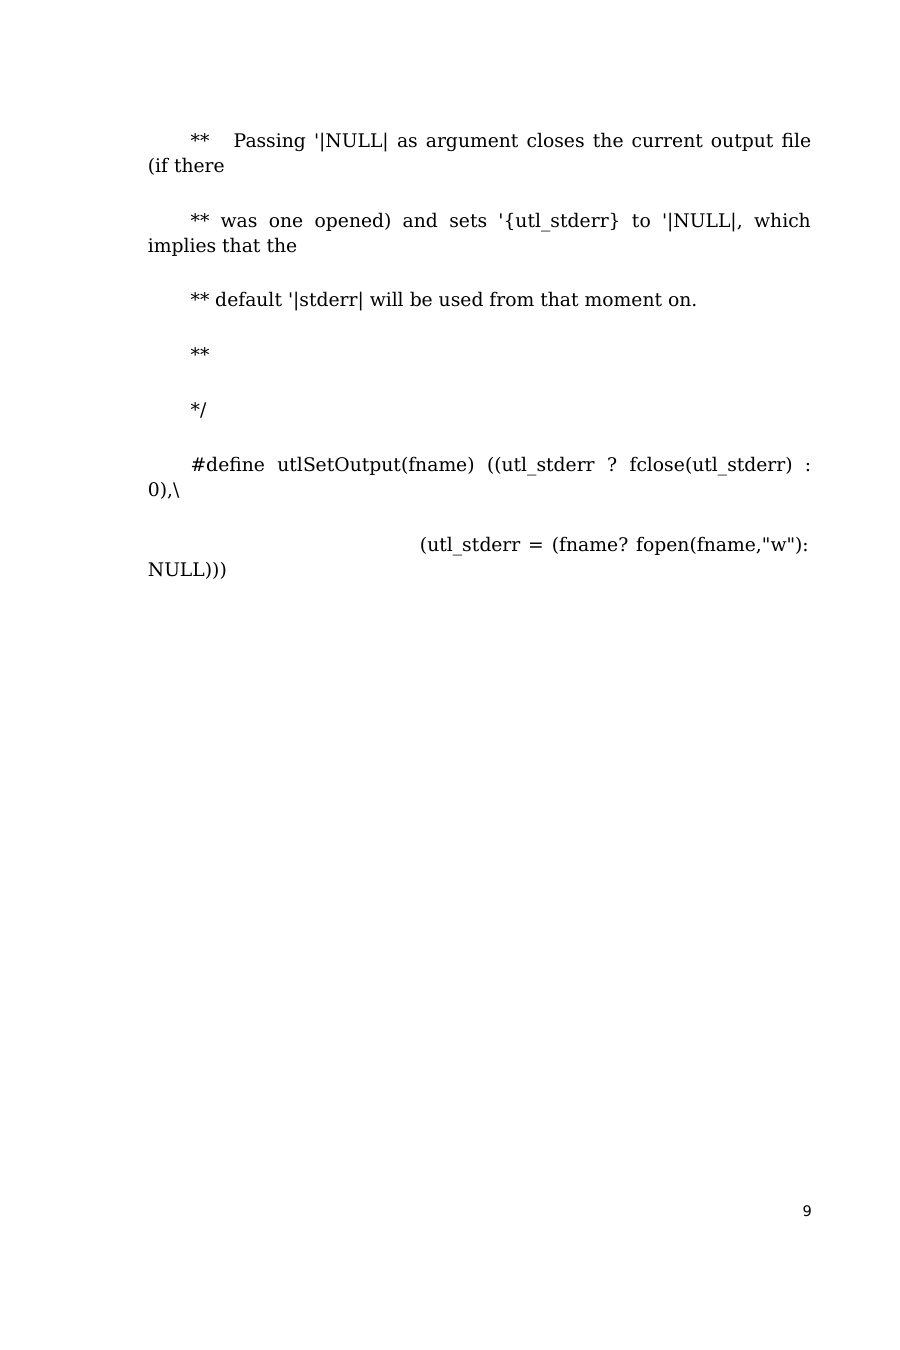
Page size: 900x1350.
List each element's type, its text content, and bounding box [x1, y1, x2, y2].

text ** was one opened) and sets '{utl_stderr} to '|NULL|, which implies that the [148, 210, 811, 256]
text #define utlSetOutput(fname) ((utl_stderr ? fclose(utl_stderr) : 0),\ [148, 454, 811, 501]
text ** [148, 344, 811, 366]
text */ [148, 399, 811, 421]
text ** Passing '|NULL| as argument closes the current output file (if there [148, 130, 811, 177]
text ** default '|stderr| will be used from that moment on. [148, 289, 811, 311]
text (utl_stderr = (fname? fopen(fname,"w"): NULL))) [148, 534, 811, 581]
